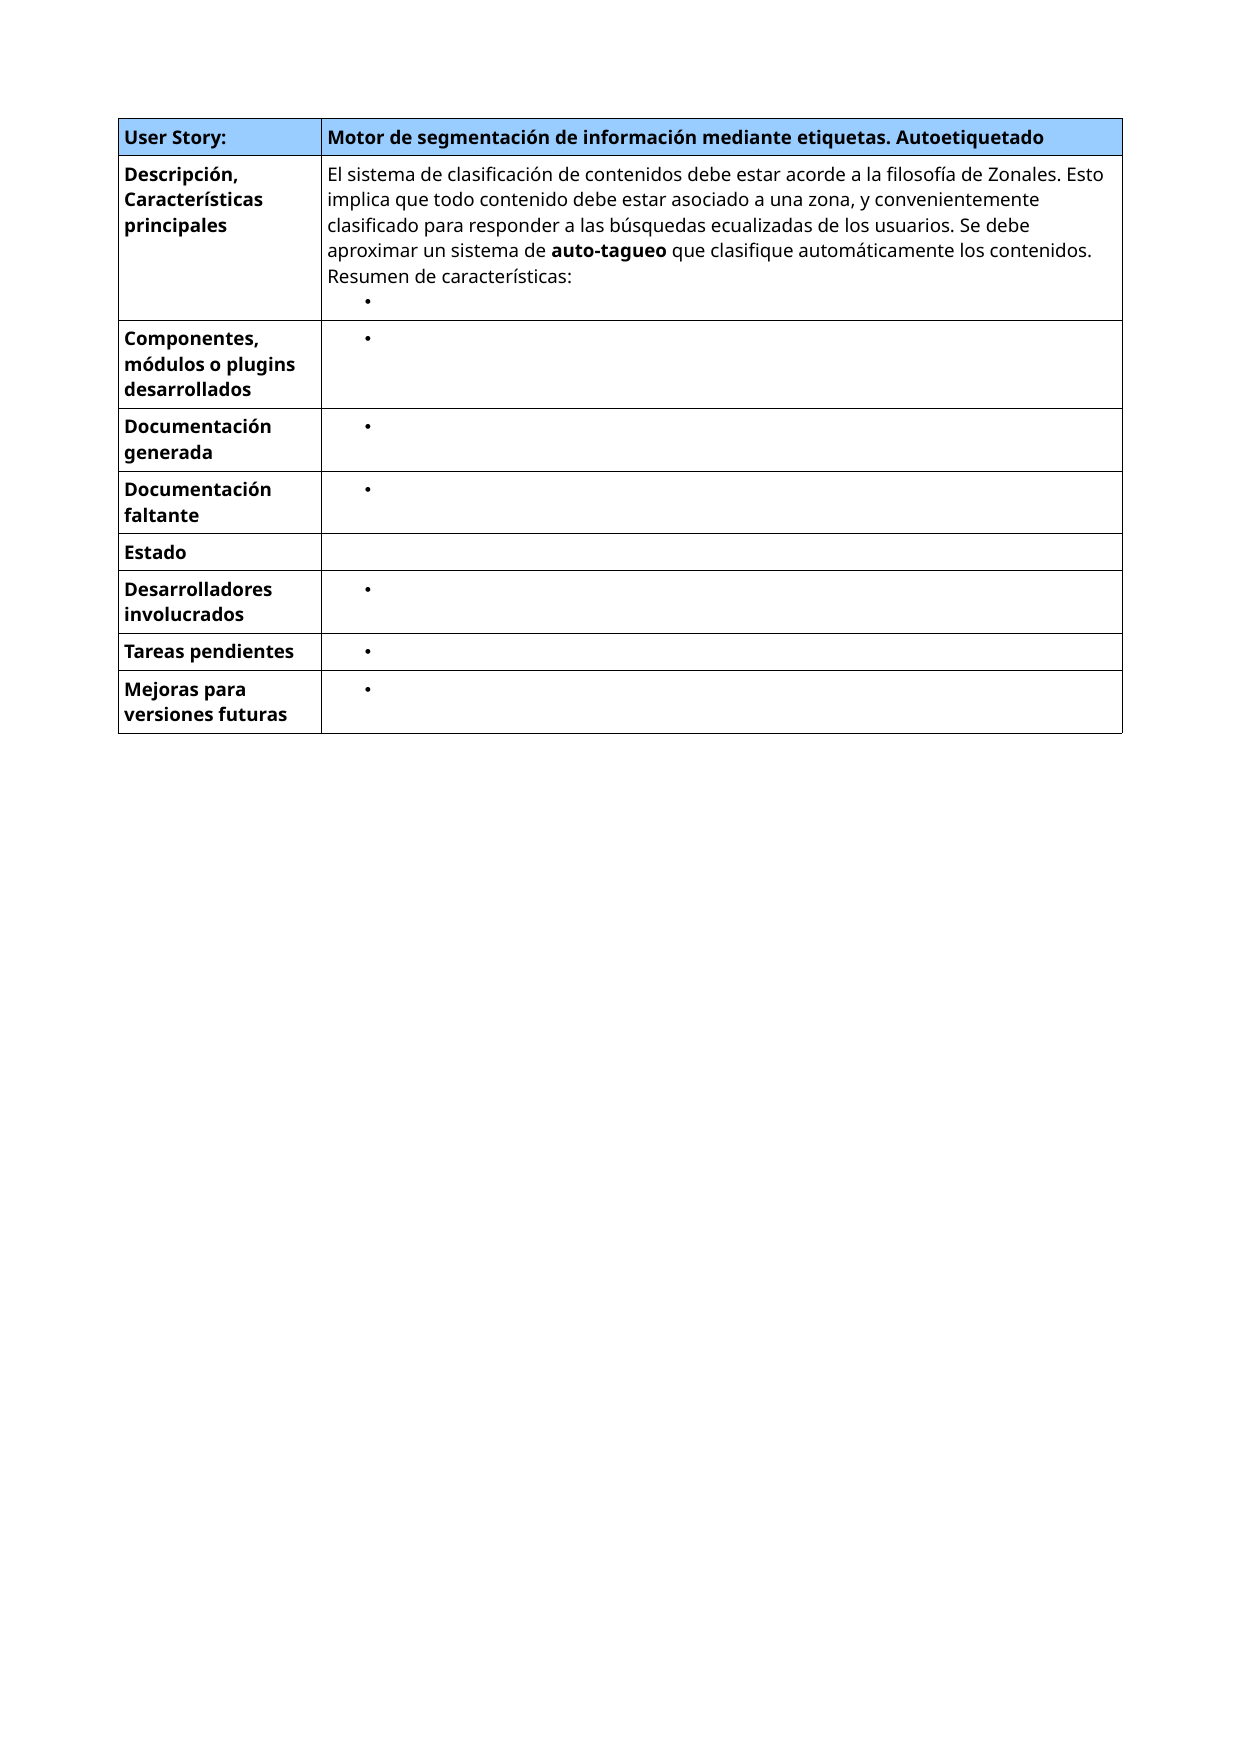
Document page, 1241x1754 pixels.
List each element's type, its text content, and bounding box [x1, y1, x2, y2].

table_cell El sistema de clasificación de contenidos debe estar acorde a la filosofía de Zonales. Esto implica que todo contenido debe estar asociado a una zona, y convenientemente clasificado para responder a las búsquedas ecualizadas de los usuarios. Se debe aproximar un sistema de auto-tagueo que clasifique automáticamente los contenidos. Resumen de características: [322, 156, 1122, 320]
table_cell Estado [119, 534, 321, 570]
table_cell [322, 534, 1122, 570]
table_header User Story: [119, 119, 321, 155]
table_cell [322, 409, 1122, 471]
table_cell [322, 634, 1122, 670]
table_cell Tareas pendientes [119, 634, 321, 670]
table_header Motor de segmentación de información mediante etiquetas. Autoetiquetado [322, 119, 1122, 155]
table_cell [322, 671, 1122, 733]
table_cell Descripción, Características principales [119, 156, 321, 320]
table_cell Mejoras para versiones futuras [119, 671, 321, 733]
table_cell [322, 571, 1122, 633]
table_cell Componentes, módulos o plugins desarrollados [119, 321, 321, 408]
table_cell Desarrolladores involucrados [119, 571, 321, 633]
table_cell [322, 472, 1122, 533]
table_cell Documentación generada [119, 409, 321, 471]
table_cell Documentación faltante [119, 472, 321, 533]
table_cell [322, 321, 1122, 408]
